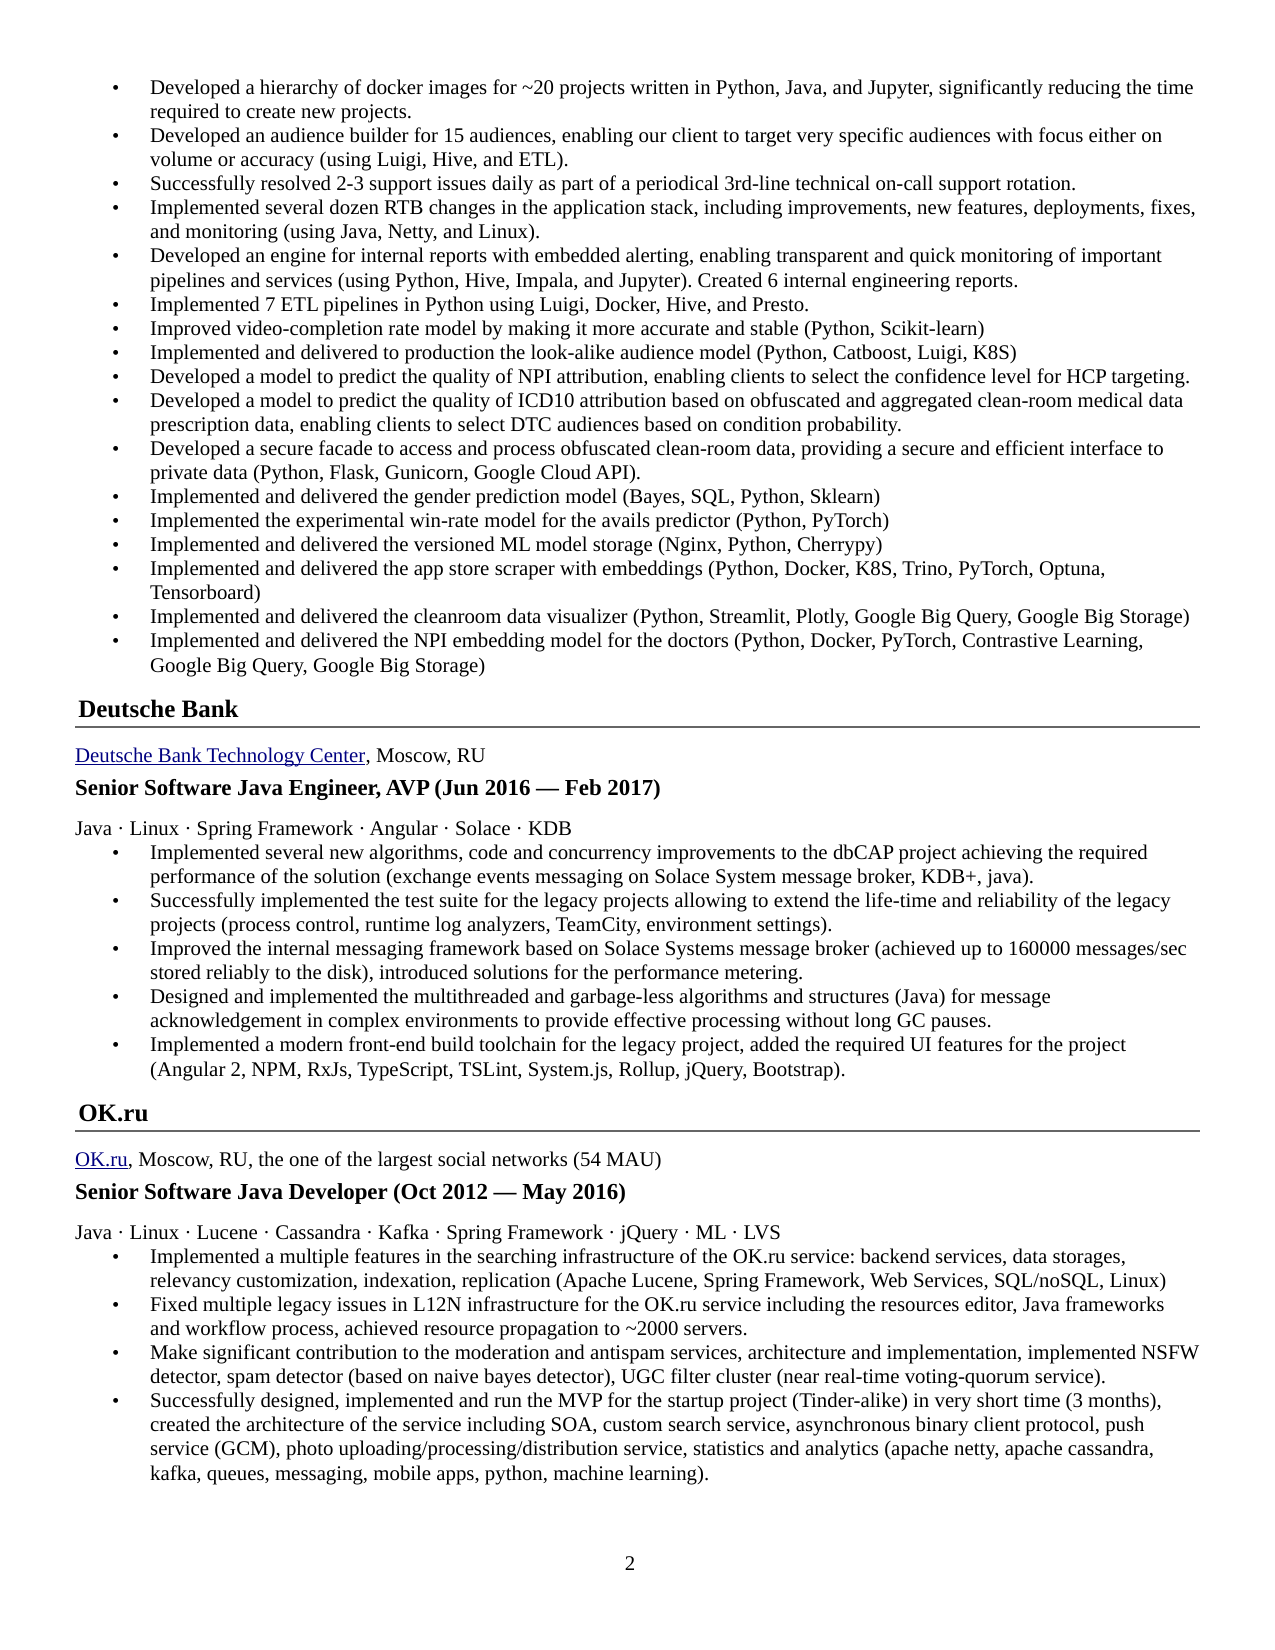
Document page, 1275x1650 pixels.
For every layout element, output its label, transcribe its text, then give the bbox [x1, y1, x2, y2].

subtitle OK.ru [75, 1096, 1200, 1130]
subtitle Senior Software Java Developer (Oct 2012 — May 2016) [75, 1178, 1200, 1205]
subtitle Deutsche Bank [75, 692, 1200, 726]
list Successfully resolved 2-3 support issues daily as part of a periodical 3rd-line technical on-call support rotation. [112, 171, 1200, 195]
list Implemented 7 ETL pipelines in Python using Luigi, Docker, Hive, and Presto. [112, 292, 1200, 316]
list Implemented and delivered the cleanroom data visualizer (Python, Streamlit, Plotly, Google Big Query, Google Big Storage) [112, 604, 1200, 628]
list Implemented several dozen RTB changes in the application stack, including improvements, new features, deployments, fixes, and monitoring (using Java, Netty, and Linux). [112, 195, 1200, 243]
list Implemented several new algorithms, code and concurrency improvements to the dbCAP project achieving the required performance of the solution (exchange events messaging on Solace System message broker, KDB+, java). [112, 840, 1200, 888]
text Java · Linux · Lucene · Cassandra · Kafka · Spring Framework · jQuery · ML · LVS [75, 1220, 1200, 1244]
list Successfully designed, implemented and run the MVP for the startup project (Tinder-alike) in very short time (3 months), created the architecture of the service including SOA, custom search service, asynchronous binary client protocol, push service (GCM), photo uploading/processing/distribution service, statistics and analytics (apache netty, apache cassandra, kafka, queues, messaging, mobile apps, python, machine learning). [112, 1388, 1200, 1484]
list Implemented and delivered to production the look-alike audience model (Python, Catboost, Luigi, K8S) [112, 340, 1200, 364]
list Implemented and delivered the gender prediction model (Bayes, SQL, Python, Sklearn) [112, 484, 1200, 508]
list Developed a model to predict the quality of NPI attribution, enabling clients to select the confidence level for HCP targeting. [112, 364, 1200, 388]
list Implemented a multiple features in the searching infrastructure of the OK.ru service: backend services, data storages, relevancy customization, indexation, replication (Apache Lucene, Spring Framework, Web Services, SQL/noSQL, Linux) [112, 1244, 1200, 1292]
list Developed a hierarchy of docker images for ~20 projects written in Python, Java, and Jupyter, significantly reducing the time required to create new projects. [112, 75, 1200, 123]
list Improved the internal messaging framework based on Solace Systems message broker (achieved up to 160000 messages/sec stored reliably to the disk), introduced solutions for the performance metering. [112, 936, 1200, 984]
list Developed an engine for internal reports with embedded alerting, enabling transparent and quick monitoring of important pipelines and services (using Python, Hive, Impala, and Jupyter). Created 6 internal engineering reports. [112, 243, 1200, 292]
list Improved video-completion rate model by making it more accurate and stable (Python, Scikit-learn) [112, 316, 1200, 340]
list Implemented and delivered the NPI embedding model for the doctors (Python, Docker, PyTorch, Contrastive Learning, Google Big Query, Google Big Storage) [112, 628, 1200, 677]
list Successfully implemented the test suite for the legacy projects allowing to extend the life-time and reliability of the legacy projects (process control, runtime log analyzers, TeamCity, environment settings). [112, 888, 1200, 936]
list Implemented and delivered the app store scraper with embeddings (Python, Docker, K8S, Trino, PyTorch, Optuna, Tensorboard) [112, 556, 1200, 604]
list Developed a model to predict the quality of ICD10 attribution based on obfuscated and aggregated clean-room medical data prescription data, enabling clients to select DTC audiences based on condition probability. [112, 388, 1200, 436]
list Fixed multiple legacy issues in L12N infrastructure for the OK.ru service including the resources editor, Java frameworks and workflow process, achieved resource propagation to ~2000 servers. [112, 1292, 1200, 1340]
text Java · Linux · Spring Framework · Angular · Solace · KDB [75, 816, 1200, 840]
list Designed and implemented the multithreaded and garbage-less algorithms and structures (Java) for message acknowledgement in complex environments to provide effective processing without long GC pauses. [112, 984, 1200, 1032]
list Implemented the experimental win-rate model for the avails predictor (Python, PyTorch) [112, 508, 1200, 532]
list Implemented and delivered the versioned ML model storage (Nginx, Python, Cherrypy) [112, 532, 1200, 556]
list Developed a secure facade to access and process obfuscated clean-room data, providing a secure and efficient interface to private data (Python, Flask, Gunicorn, Google Cloud API). [112, 436, 1200, 484]
subtitle Senior Software Java Engineer, AVP (Jun 2016 — Feb 2017) [75, 774, 1200, 801]
text OK.ru, Moscow, RU, the one of the largest social networks (54 MAU) [75, 1147, 1200, 1171]
list Implemented a modern front-end build toolchain for the legacy project, added the required UI features for the project (Angular 2, NPM, RxJs, TypeScript, TSLint, System.js, Rollup, jQuery, Bootstrap). [112, 1032, 1200, 1081]
text Deutsche Bank Technology Center, Moscow, RU [75, 743, 1200, 767]
list Make significant contribution to the moderation and antispam services, architecture and implementation, implemented NSFW detector, spam detector (based on naive bayes detector), UGC filter cluster (near real-time voting-quorum service). [112, 1340, 1200, 1388]
list Developed an audience builder for 15 audiences, enabling our client to target very specific audiences with focus either on volume or accuracy (using Luigi, Hive, and ETL). [112, 123, 1200, 171]
